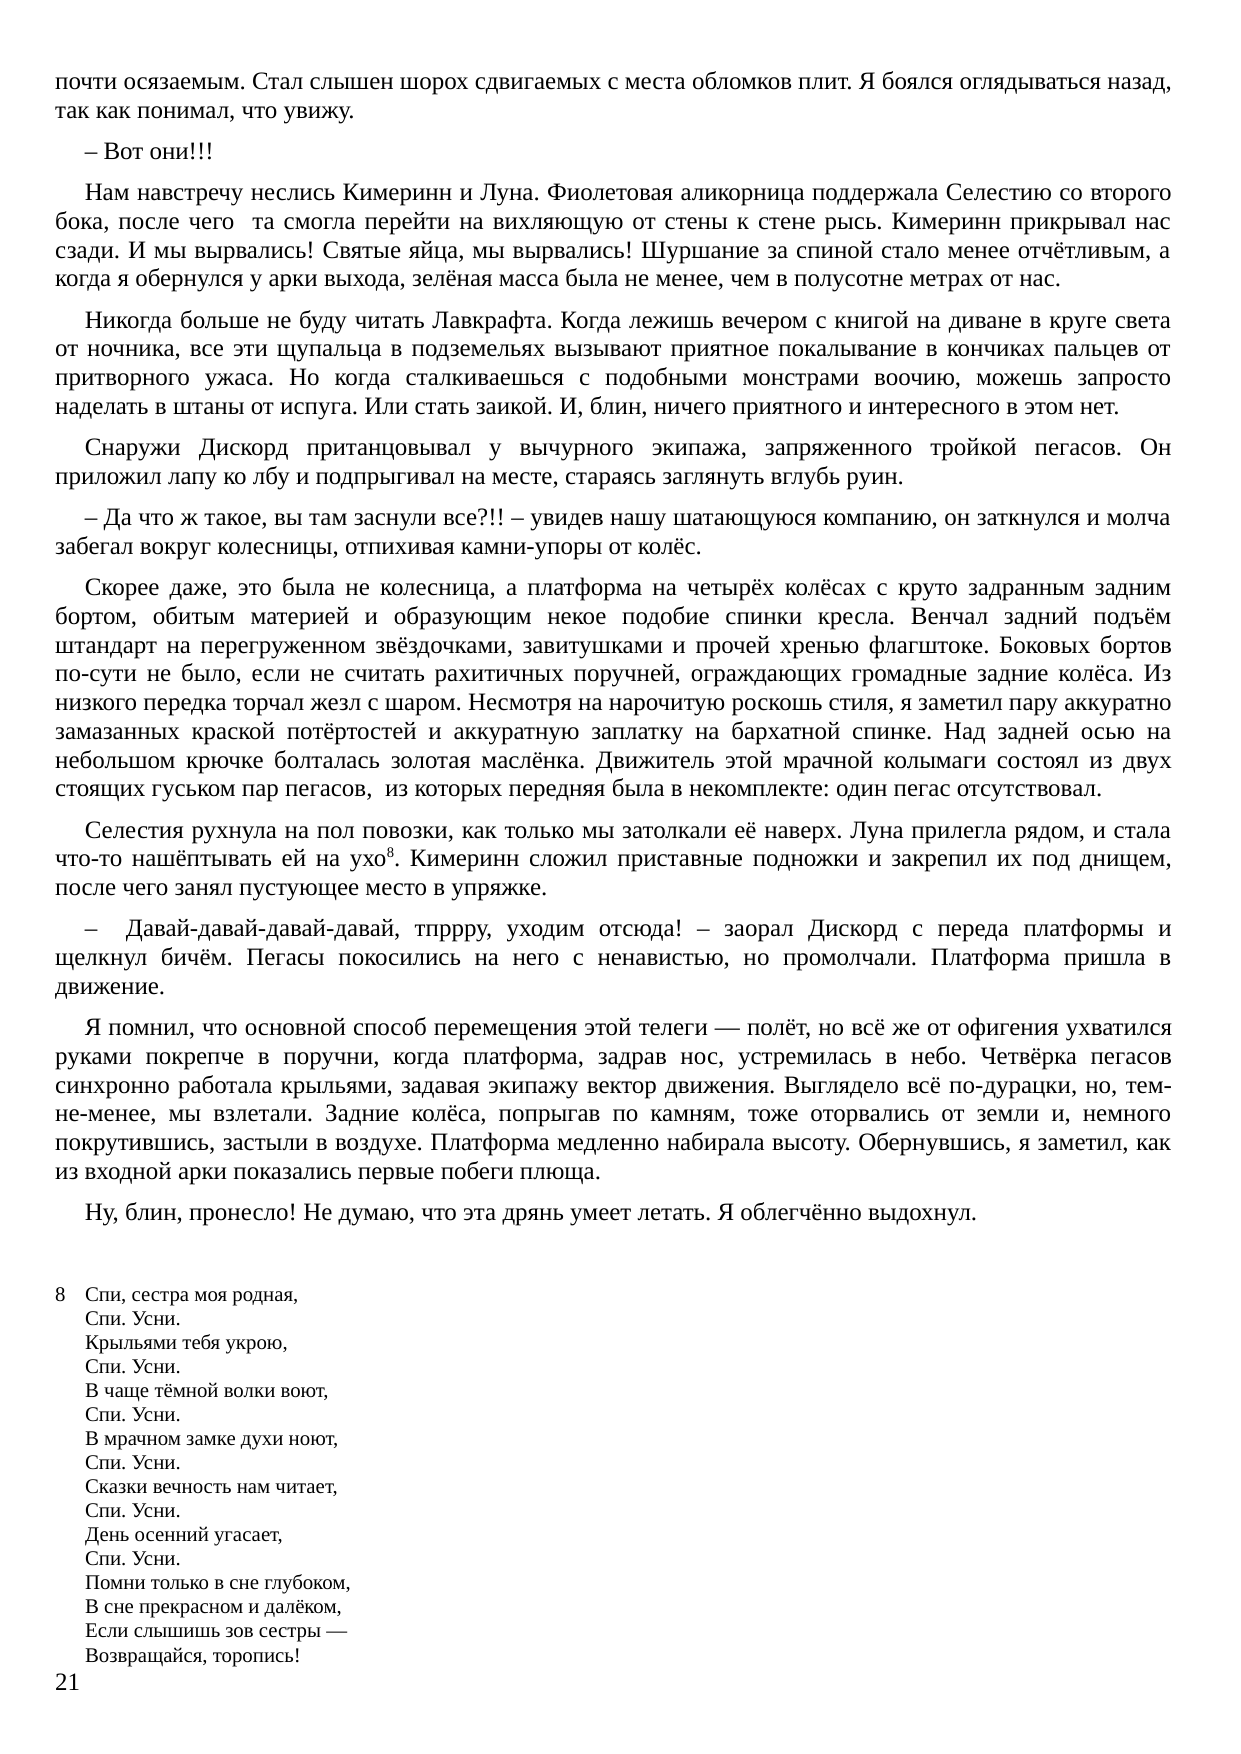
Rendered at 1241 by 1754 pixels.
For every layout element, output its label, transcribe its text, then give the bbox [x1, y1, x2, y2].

text Снаружи Дискорд пританцовывал у вычурного экипажа, запряженного тройкой пегасов. Он приложил лапу ко лбу и подпрыгивал на месте, стараясь заглянуть вглубь руин. [55, 432, 1173, 490]
text Я помнил, что основной способ перемещения этой телеги — полёт, но всё же от офигения ухватился руками покрепче в поручни, когда платформа, задрав нос, устремилась в небо. Четвёрка пегасов синхронно работала крыльями, задавая экипажу вектор движения. Выглядело всё по-дурацки, но, тем-не-менее, мы взлетали. Задние колёса, попрыгав по камням, тоже оторвались от земли и, немного покрутившись, застыли в воздухе. Платформа медленно набирала высоту. Обернувшись, я заметил, как из входной арки показались первые побеги плюща. [55, 1012, 1173, 1185]
text Сказки вечность нам читает, Спи. Усни. День осенний угасает, Спи. Усни. Помни только в сне глубоком, [55, 1474, 1173, 1594]
text В сне прекрасном и далёком, Если слышишь зов сестры — Возвращайся, торопись! [55, 1594, 1173, 1667]
text – Давай-давай-давай-давай, тпррру, уходим отсюда! – заорал Дискорд с переда платформы и щелкнул бичём. Пегасы покосились на него с ненавистью, но промолчали. Платформа пришла в движение. [55, 913, 1173, 1000]
text Скорее даже, это была не колесница, а платформа на четырёх колёсах с круто задранным задним бортом, обитым материей и образующим некое подобие спинки кресла. Венчал задний подъём штандарт на перегруженном звёздочками, завитушками и прочей хренью флагштоке. Боковых бортов по-сути не было, если не считать рахитичных поручней, ограждающих громадные задние колёса. Из низкого передка торчал жезл с шаром. Несмотря на нарочитую роскошь стиля, я заметил пару аккуратно замазанных краской потёртостей и аккуратную заплатку на бархатной спинке. Над задней осью на небольшом крючке болталась золотая маслёнка. Движитель этой мрачной колымаги состоял из двух стоящих гуськом пар пегасов, из которых передняя была в некомплекте: один пегас отсутствовал. [55, 572, 1173, 802]
text Ну, блин, пронесло! Не думаю, что эта дрянь умеет летать. Я облегчённо выдохнул. [55, 1197, 1173, 1226]
text – Да что ж такое, вы там заснули все?!! – увидев нашу шатающуюся компанию, он заткнулся и молча забегал вокруг колесницы, отпихивая камни-упоры от колёс. [55, 502, 1173, 560]
text Селестия рухнула на пол повозки, как только мы затолкали её наверх. Луна прилегла рядом, и стала что-то нашёптывать ей на ухо. Кимеринн сложил приставные подножки и закрепил их под днищем, после чего занял пустующее место в упряжке. [55, 815, 1173, 901]
text В мрачном замке духи ноют, Спи. Усни. [55, 1426, 1173, 1474]
text почти осязаемым. Стал слышен шорох сдвигаемых с места обломков плит. Я боялся оглядываться назад, так как понимал, что увижу. [55, 66, 1173, 123]
text В чаще тёмной волки воют, Спи. Усни. [55, 1378, 1173, 1426]
text Спи, сестра моя родная, Спи. Усни. Крыльями тебя укрою, Спи. Усни. [55, 1282, 1173, 1378]
text Никогда больше не буду читать Лавкрафта. Когда лежишь вечером с книгой на диване в круге света от ночника, все эти щупальца в подземельях вызывают приятное покалывание в кончиках пальцев от притворного ужаса. Но когда сталкиваешься с подобными монстрами воочию, можешь запросто наделать в штаны от испуга. Или стать заикой. И, блин, ничего приятного и интересного в этом нет. [55, 305, 1173, 420]
text – Вот они!!! [55, 136, 1173, 165]
text Нам навстречу неслись Кимеринн и Луна. Фиолетовая аликорница поддержала Селестию со второго бока, после чего та смогла перейти на вихляющую от стены к стене рысь. Кимеринн прикрывал нас сзади. И мы вырвались! Святые яйца, мы вырвались! Шуршание за спиной стало менее отчётливым, а когда я обернулся у арки выхода, зелёная масса была не менее, чем в полусотне метрах от нас. [55, 177, 1173, 292]
